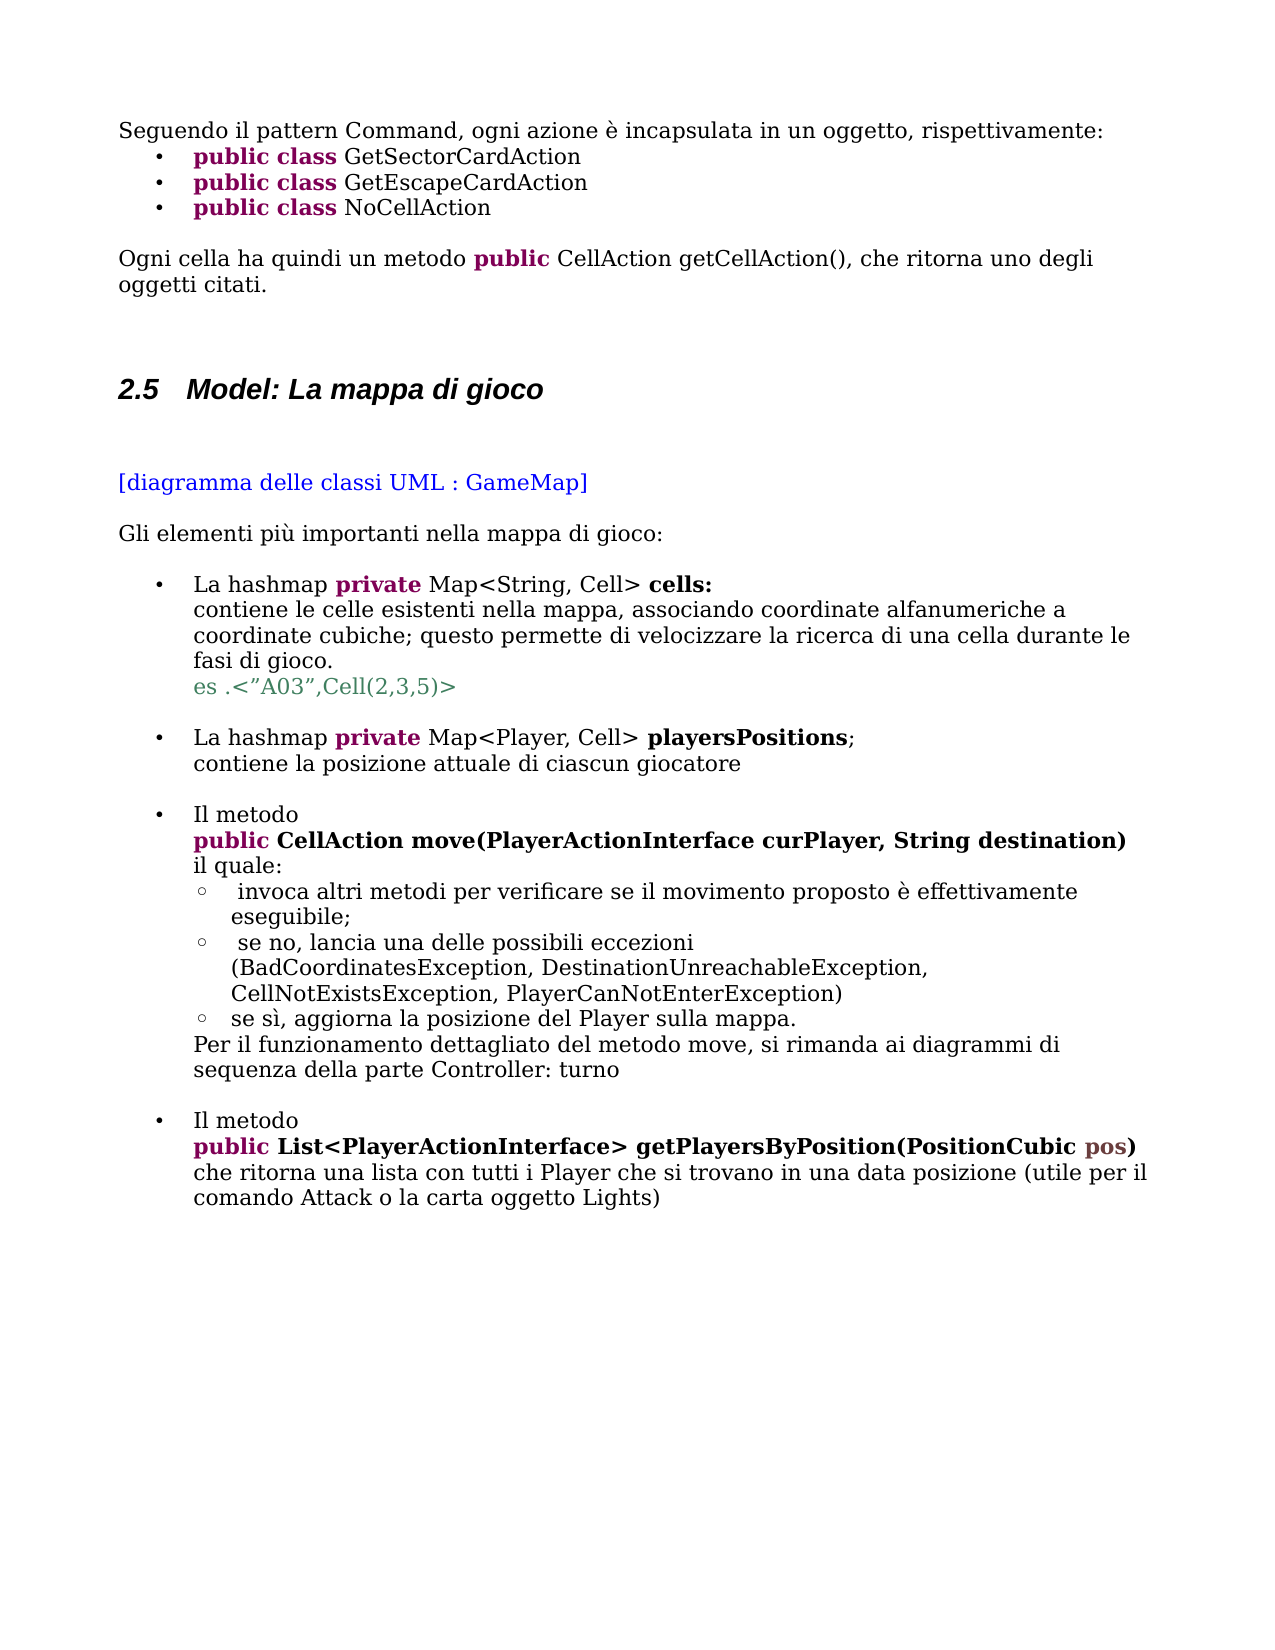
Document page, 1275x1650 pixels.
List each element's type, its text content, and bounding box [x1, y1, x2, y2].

text Gli elementi più importanti nella mappa di gioco: [118, 521, 1157, 546]
text Ogni cella ha quindi un metodo public CellAction getCellAction(), che ritorna uno degli oggetti citati. [118, 246, 1157, 298]
list public class NoCellAction [156, 195, 1157, 221]
list La hashmap private Map<String, Cell> cells: [156, 572, 1157, 597]
text Seguendo il pattern Command, ogni azione è incapsulata in un oggetto, rispettivamente: [118, 118, 1157, 144]
list invoca altri metodi per verificare se il movimento proposto è effettivamente eseguibile; [193, 879, 1157, 930]
list contiene le celle esistenti nella mappa, associando coordinate alfanumeriche a coordinate cubiche; questo permette di velocizzare la ricerca di una cella durante le fasi di gioco. [156, 597, 1157, 674]
list public class GetEscapeCardAction [156, 169, 1157, 195]
list es .<”A03”,Cell(2,3,5)> [156, 674, 1157, 699]
text [diagramma delle classi UML : GameMap] [118, 470, 1157, 495]
list La hashmap private Map<Player, Cell> playersPositions; [156, 725, 1157, 751]
list Per il funzionamento dettagliato del metodo move, si rimanda ai diagrammi di sequenza della parte Controller: turno [156, 1032, 1157, 1083]
list che ritorna una lista con tutti i Player che si trovano in una data posizione (utile per il comando Attack o la carta oggetto Lights) [156, 1160, 1157, 1211]
list Il metodo public CellAction move(PlayerActionInterface curPlayer, String destination) il quale: [156, 802, 1157, 879]
list se sì, aggiorna la posizione del Player sulla mappa. [193, 1006, 1157, 1032]
subtitle Model: La mappa di gioco [118, 372, 1157, 406]
list contiene la posizione attuale di ciascun giocatore [156, 751, 1157, 776]
list Il metodo public List<PlayerActionInterface> getPlayersByPosition(PositionCubic pos) [156, 1108, 1157, 1160]
list public class GetSectorCardAction [156, 144, 1157, 169]
list se no, lancia una delle possibili eccezioni (BadCoordinatesException, DestinationUnreachableException, CellNotExistsException, PlayerCanNotEnterException) [193, 930, 1157, 1006]
